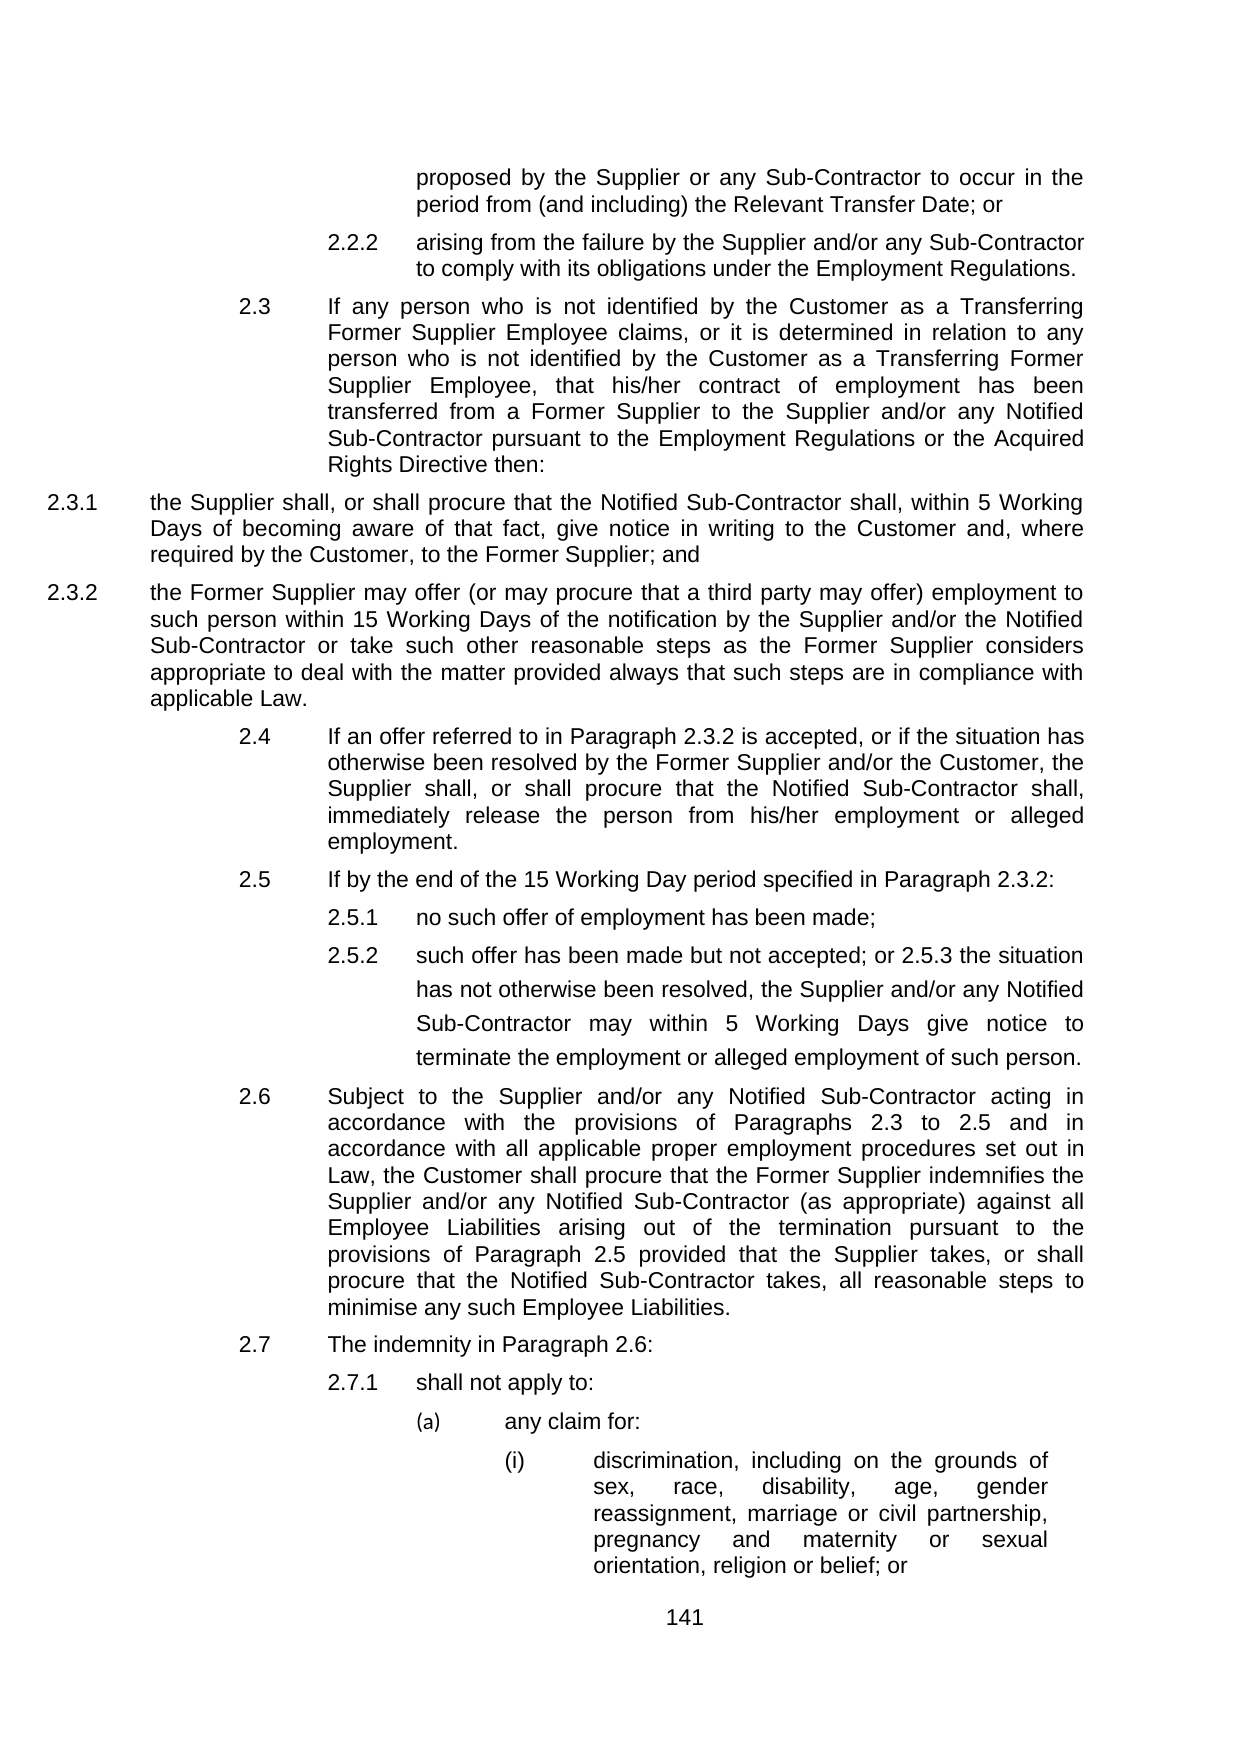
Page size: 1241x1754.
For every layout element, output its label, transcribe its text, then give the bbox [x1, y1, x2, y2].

list If any person who is not identified by the Customer as a Transferring Former Supplier Employee claims, or it is determined in relation to any person who is not identified by the Customer as a Transferring Former Supplier Employee, that his/her contract of employment has been transferred from a Former Supplier to the Supplier and/or any Notified Sub-Contractor pursuant to the Employment Regulations or the Acquired Rights Directive then: [239, 293, 1085, 477]
list such offer has been made but not accepted; or 2.5.3 the situation has not otherwise been resolved, the Supplier and/or any Notified Sub-Contractor may within 5 Working Days give notice to terminate the employment or alleged employment of such person. [327, 942, 1085, 1071]
list the Former Supplier may offer (or may procure that a third party may offer) employment to such person within 15 Working Days of the notification by the Supplier and/or the Notified Sub-Contractor or take such other reasonable steps as the Former Supplier considers appropriate to deal with the matter provided always that such steps are in compliance with applicable Law. [47, 579, 1085, 711]
list shall not apply to: [327, 1369, 1085, 1396]
list proposed by the Supplier or any Sub-Contractor to occur in the period from (and including) the Relevant Transfer Date; or [327, 150, 1085, 217]
list the Supplier shall, or shall procure that the Notified Sub-Contractor shall, within 5 Working Days of becoming aware of that fact, give notice in writing to the Customer and, where required by the Customer, to the Former Supplier; and [47, 489, 1085, 568]
list any claim for: [416, 1407, 1085, 1435]
list Subject to the Supplier and/or any Notified Sub-Contractor acting in accordance with the provisions of Paragraphs 2.3 to 2.5 and in accordance with all applicable proper employment procedures set out in Law, the Customer shall procure that the Former Supplier indemnifies the Supplier and/or any Notified Sub-Contractor (as appropriate) against all Employee Liabilities arising out of the termination pursuant to the provisions of Paragraph 2.5 provided that the Supplier takes, or shall procure that the Notified Sub-Contractor takes, all reasonable steps to minimise any such Employee Liabilities. [239, 1083, 1085, 1320]
list If an offer referred to in Paragraph 2.3.2 is accepted, or if the situation has otherwise been resolved by the Former Supplier and/or the Customer, the Supplier shall, or shall procure that the Notified Sub-Contractor shall, immediately release the person from his/her employment or alleged employment. [239, 723, 1085, 854]
list arising from the failure by the Supplier and/or any Sub-Contractor to comply with its obligations under the Employment Regulations. [327, 228, 1085, 281]
list If by the end of the 15 Working Day period specified in Paragraph 2.3.2: [239, 866, 1085, 892]
list The indemnity in Paragraph 2.6: [239, 1331, 1085, 1358]
list discrimination, including on the grounds of sex, race, disability, age, gender reassignment, marriage or civil partnership, pregnancy and maternity or sexual orientation, religion or belief; or [504, 1447, 1048, 1578]
list no such offer of employment has been made; [327, 904, 1085, 930]
